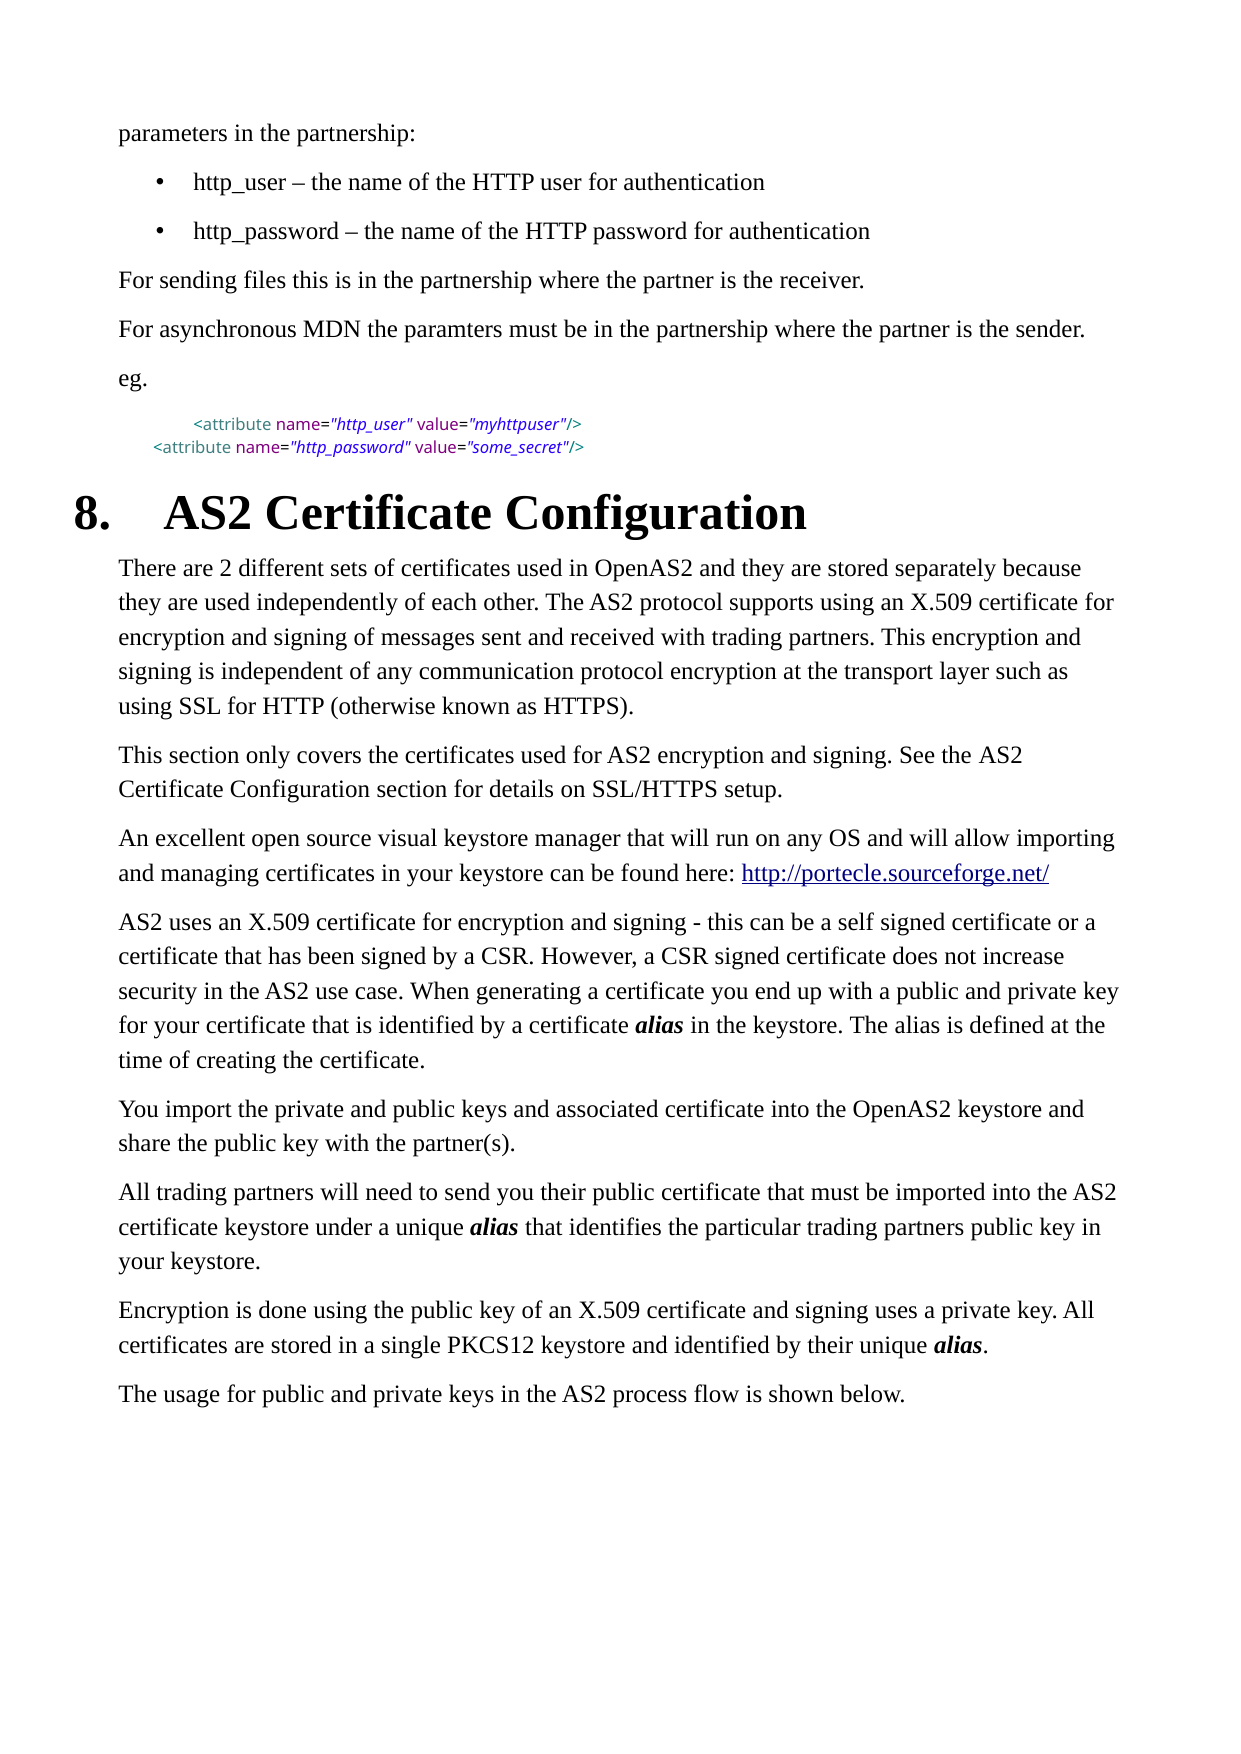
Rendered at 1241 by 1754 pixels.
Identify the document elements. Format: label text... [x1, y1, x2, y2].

text eg. [118, 363, 1122, 392]
text There are 2 different sets of certificates used in OpenAS2 and they are stored separately because they are used independently of each other. The AS2 protocol supports using an X.509 certificate for encryption and signing of messages sent and received with trading partners. This encryption and signing is independent of any communication protocol encryption at the transport layer such as using SSL for HTTP (otherwise known as HTTPS). [118, 553, 1122, 719]
text Encryption is done using the public key of an X.509 certificate and signing uses a private key. All certificates are stored in a single PKCS12 keystore and identified by their unique alias. [118, 1296, 1122, 1359]
subtitle AS2 Certificate Configuration [73, 483, 1122, 540]
text AS2 uses an X.509 certificate for encryption and signing - this can be a self signed certificate or a certificate that has been signed by a CSR. However, a CSR signed certificate does not increase security in the AS2 use case. When generating a certificate you end up with a public and private key for your certificate that is identified by a certificate alias in the keystore. The alias is defined at the time of creating the certificate. [118, 907, 1122, 1074]
text <attribute name="http_user" value="myhttpuser"/> [193, 412, 1122, 435]
text <attribute name="http_password" value="some_secret"/> [118, 435, 1122, 458]
text You import the private and public keys and associated certificate into the OpenAS2 keystore and share the public key with the partner(s). [118, 1094, 1122, 1157]
text An excellent open source visual keystore manager that will run on any OS and will allow importing and managing certificates in your keystore can be found here: http://portecle.sourceforge.net/ [118, 823, 1122, 887]
text This section only covers the certificates used for AS2 encryption and signing. See the AS2 Certificate Configuration section for details on SSL/HTTPS setup. [118, 740, 1122, 803]
text For asynchronous MDN the paramters must be in the partnership where the partner is the sender. [118, 314, 1122, 343]
list http_password – the name of the HTTP password for authentication [156, 216, 1122, 245]
list http_user – the name of the HTTP user for authentication [156, 167, 1122, 196]
text For sending files this is in the partnership where the partner is the receiver. [118, 265, 1122, 294]
text The usage for public and private keys in the AS2 process flow is shown below. [118, 1379, 1122, 1408]
text parameters in the partnership: [118, 118, 1122, 147]
text All trading partners will need to send you their public certificate that must be imported into the AS2 certificate keystore under a unique alias that identifies the particular trading partners public key in your keystore. [118, 1177, 1122, 1275]
